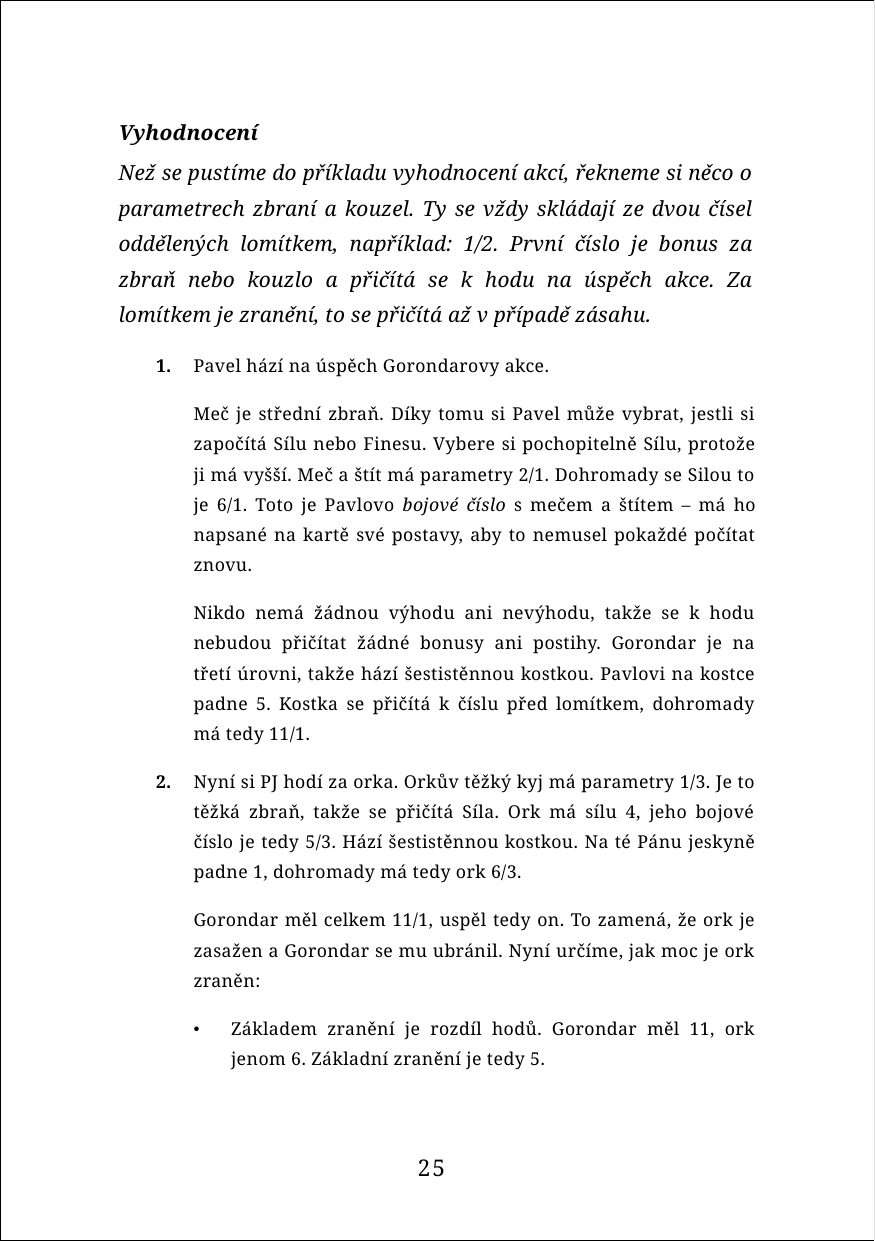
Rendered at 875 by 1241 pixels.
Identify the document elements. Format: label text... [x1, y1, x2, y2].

list Nyní si PJ hodí za orka. Orkův těžký kyj má parametry 1/3. Je to těžká zbraň, takže se přičítá Síla. Ork má sílu 4, jeho bojové číslo je tedy 5/3. Hází šestistěnnou kostkou. Na té Pánu jeskyně padne 1, dohromady má tedy ork 6/3. [156, 769, 756, 884]
list Pavel hází na úspěch Gorondarovy akce. [156, 354, 756, 378]
text Než se pustíme do příkladu vyhodnocení akcí, řekneme si něco o parametrech zbraní a kouzel. Ty se vždy skládají ze dvou čísel oddělených lomítkem, například: 1/2. První číslo je bonus za zbraň nebo kouzlo a přičítá se k hodu na úspěch akce. Za lomítkem je zranění, to se přičítá až v případě zásahu. [118, 158, 756, 329]
list Základem zranění je rozdíl hodů. Gorondar měl 11, ork jenom 6. Základní zranění je tedy 5. [193, 1016, 756, 1071]
list Gorondar měl celkem 11/1, uspěl tedy on. To zamená, že ork je zasažen a Gorondar se mu ubránil. Nyní určíme, jak moc je ork zraněn: [156, 908, 756, 992]
list Nikdo nemá žádnou výhodu ani nevýhodu, takže se k hodu nebudou přičítat žádné bonusy ani postihy. Gorondar je na třetí úrovni, takže hází šestistěnnou kostkou. Pavlovi na kostce padne 5. Kostka se přičítá k číslu před lomítkem, dohromady má tedy 11/1. [156, 601, 756, 746]
list Meč je střední zbraň. Díky tomu si Pavel může vybrat, jestli si započítá Sílu nebo Finesu. Vybere si pochopitelně Sílu, protože ji má vyšší. Meč a štít má parametry 2/1. Dohromady se Silou to je 6/1. Toto je Pavlovo bojové číslo s mečem a štítem – má ho napsané na kartě své postavy, aby to nemusel pokaždé počítat znovu. [156, 402, 756, 577]
subtitle Vyhodnocení [118, 118, 756, 147]
